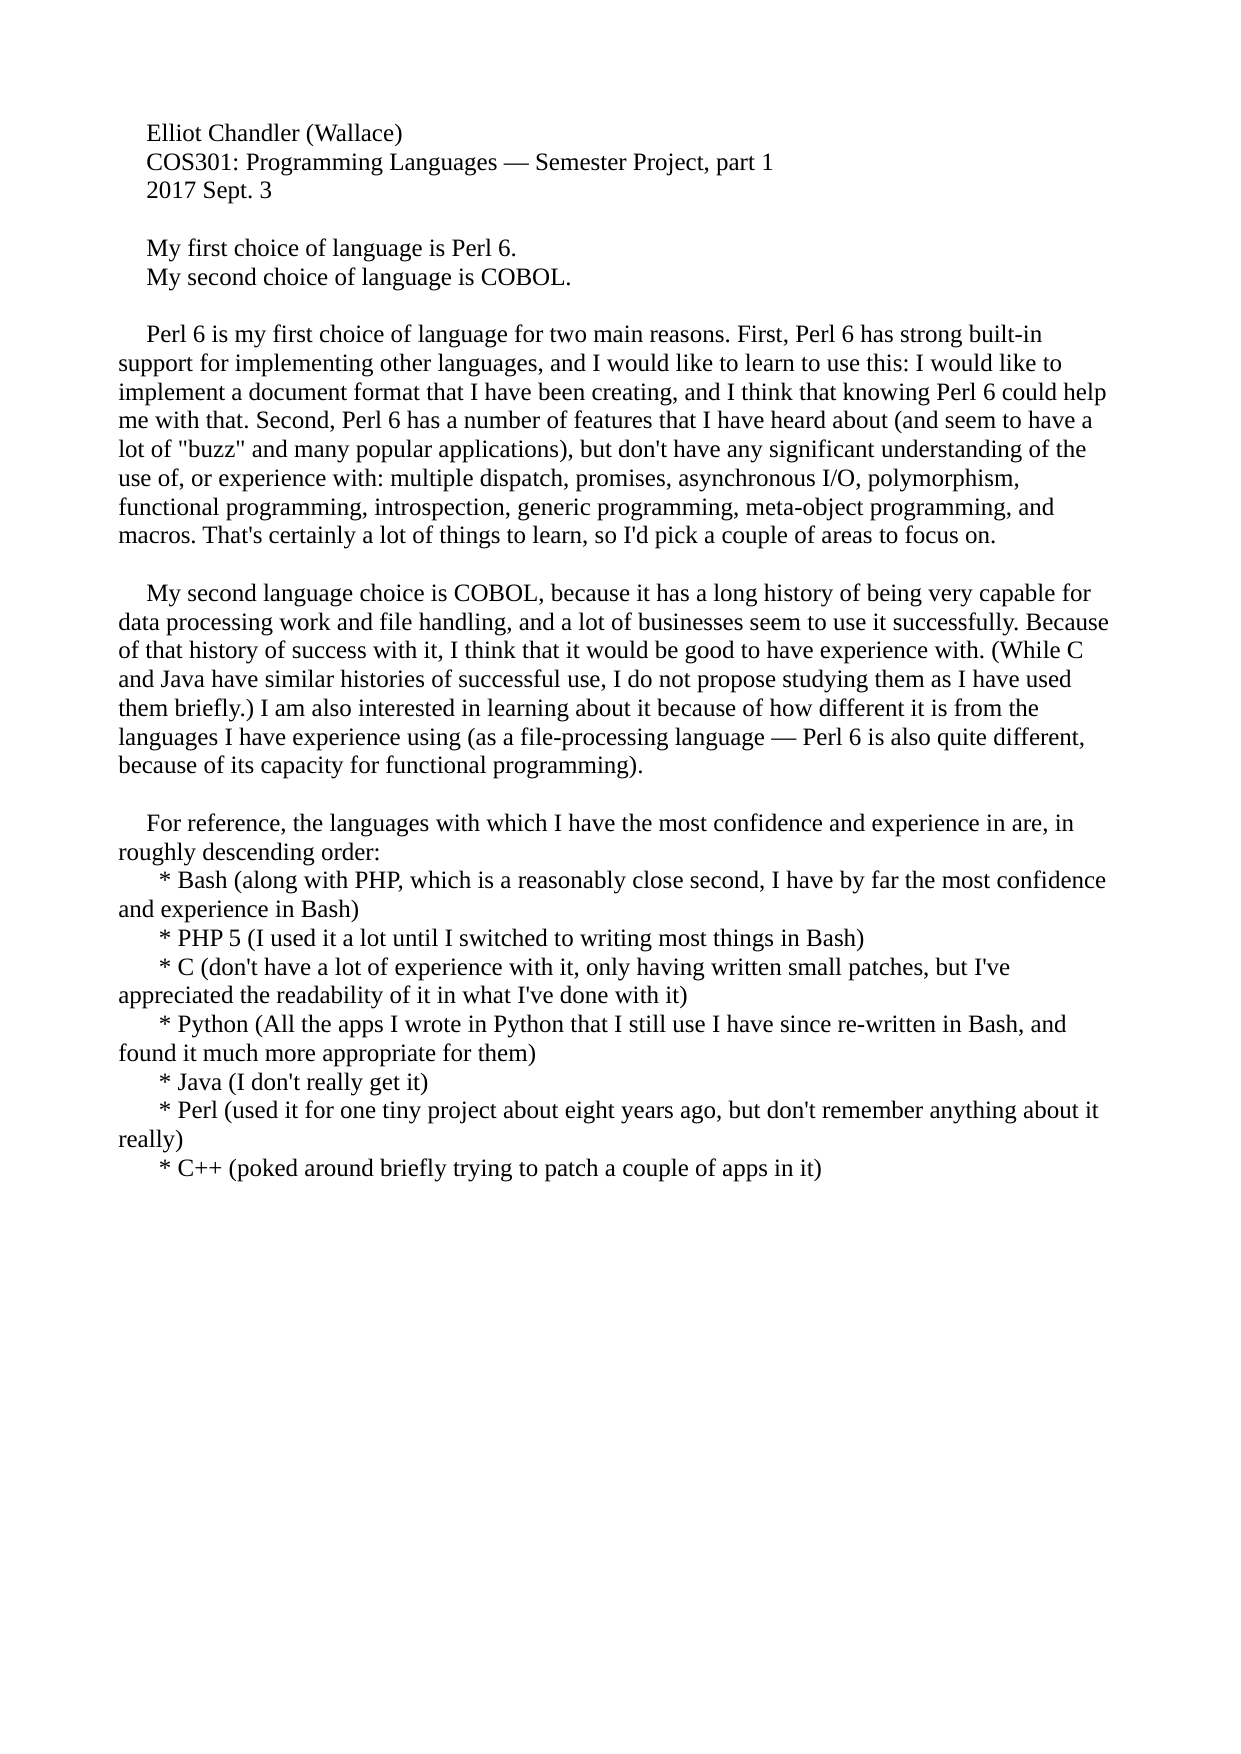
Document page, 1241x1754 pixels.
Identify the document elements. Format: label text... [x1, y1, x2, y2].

text 2017 Sept. 3 [118, 176, 1122, 204]
text * PHP 5 (I used it a lot until I switched to writing most things in Bash) [118, 923, 1122, 952]
text * C++ (poked around briefly trying to patch a couple of apps in it) [118, 1153, 1122, 1182]
text * Perl (used it for one tiny project about eight years ago, but don't remember anything about it really) [118, 1096, 1122, 1153]
text My second choice of language is COBOL. [118, 262, 1122, 291]
text Elliot Chandler (Wallace) [118, 118, 1122, 147]
text My second language choice is COBOL, because it has a long history of being very capable for data processing work and file handling, and a lot of businesses seem to use it successfully. Because of that history of success with it, I think that it would be good to have experience with. (While C and Java have similar histories of successful use, I do not propose studying them as I have used them briefly.) I am also interested in learning about it because of how different it is from the languages I have experience using (as a file-processing language — Perl 6 is also quite different, because of its capacity for functional programming). [118, 578, 1122, 779]
text COS301: Programming Languages — Semester Project, part 1 [118, 147, 1122, 176]
text * Python (All the apps I wrote in Python that I still use I have since re-written in Bash, and found it much more appropriate for them) [118, 1009, 1122, 1067]
text * Bash (along with PHP, which is a reasonably close second, I have by far the most confidence and experience in Bash) [118, 866, 1122, 923]
text * C (don't have a lot of experience with it, only having written small patches, but I've appreciated the readability of it in what I've done with it) [118, 952, 1122, 1009]
text Perl 6 is my first choice of language for two main reasons. First, Perl 6 has strong built-in support for implementing other languages, and I would like to learn to use this: I would like to implement a document format that I have been creating, and I think that knowing Perl 6 could help me with that. Second, Perl 6 has a number of features that I have heard about (and seem to have a lot of "buzz" and many popular applications), but don't have any significant understanding of the use of, or experience with: multiple dispatch, promises, asynchronous I/O, polymorphism, functional programming, introspection, generic programming, meta-object programming, and macros. That's certainly a lot of things to learn, so I'd pick a couple of areas to focus on. [118, 319, 1122, 549]
text For reference, the languages with which I have the most confidence and experience in are, in roughly descending order: [118, 808, 1122, 866]
text My first choice of language is Perl 6. [118, 233, 1122, 262]
text * Java (I don't really get it) [118, 1067, 1122, 1096]
